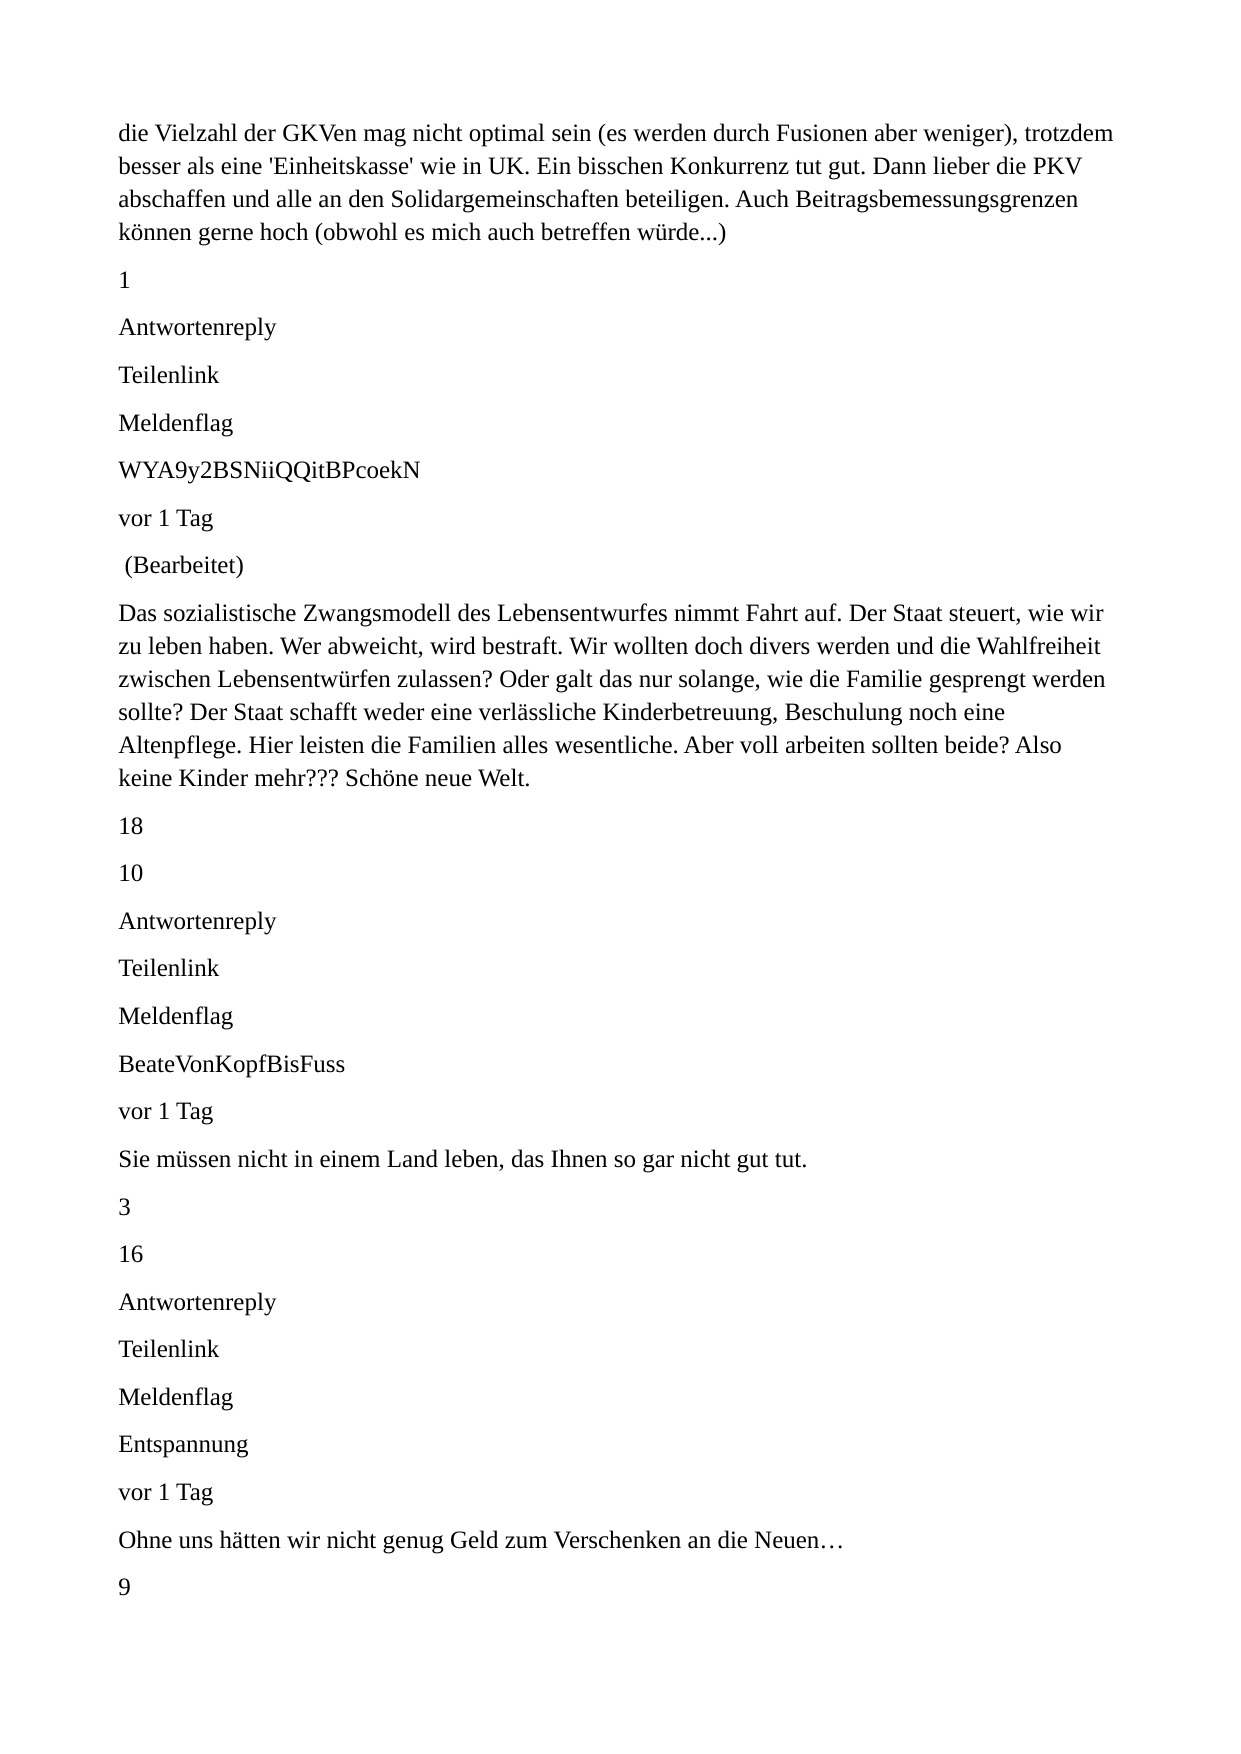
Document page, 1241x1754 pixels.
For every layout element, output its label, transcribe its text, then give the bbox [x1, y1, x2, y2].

text BeateVonKopfBisFuss [118, 1049, 1122, 1077]
text Entspannung [118, 1429, 1122, 1458]
text Teilenlink [118, 953, 1122, 982]
text vor 1 Tag [118, 503, 1122, 532]
text die Vielzahl der GKVen mag nicht optimal sein (es werden durch Fusionen aber weniger), trotzdem besser als eine 'Einheitskasse' wie in UK. Ein bisschen Konkurrenz tut gut. Dann lieber die PKV abschaffen und alle an den Solidargemeinschaften beteiligen. Auch Beitragsbemessungsgrenzen können gerne hoch (obwohl es mich auch betreffen würde...) [118, 118, 1122, 246]
text Meldenflag [118, 1382, 1122, 1411]
text Meldenflag [118, 1001, 1122, 1030]
text 9 [118, 1572, 1122, 1601]
text Antwortenreply [118, 906, 1122, 935]
text Teilenlink [118, 1334, 1122, 1363]
text vor 1 Tag [118, 1477, 1122, 1506]
text vor 1 Tag [118, 1096, 1122, 1125]
text Ohne uns hätten wir nicht genug Geld zum Verschenken an die Neuen… [118, 1525, 1122, 1553]
text 16 [118, 1239, 1122, 1268]
text 18 [118, 811, 1122, 839]
text Meldenflag [118, 408, 1122, 436]
text Sie müssen nicht in einem Land leben, das Ihnen so gar nicht gut tut. [118, 1144, 1122, 1173]
text WYA9y2BSNiiQQitBPcoekN [118, 455, 1122, 484]
text Antwortenreply [118, 312, 1122, 341]
text 3 [118, 1192, 1122, 1220]
text 10 [118, 858, 1122, 887]
text Das sozialistische Zwangsmodell des Lebensentwurfes nimmt Fahrt auf. Der Staat steuert, wie wir zu leben haben. Wer abweicht, wird bestraft. Wir wollten doch divers werden und die Wahlfreiheit zwischen Lebensentwürfen zulassen? Oder galt das nur solange, wie die Familie gesprengt werden sollte? Der Staat schafft weder eine verlässliche Kinderbetreuung, Beschulung noch eine Altenpflege. Hier leisten die Familien alles wesentliche. Aber voll arbeiten sollten beide? Also keine Kinder mehr??? Schöne neue Welt. [118, 598, 1122, 792]
text Antwortenreply [118, 1287, 1122, 1316]
text Teilenlink [118, 360, 1122, 389]
text 1 [118, 265, 1122, 293]
text (Bearbeitet) [118, 550, 1122, 579]
